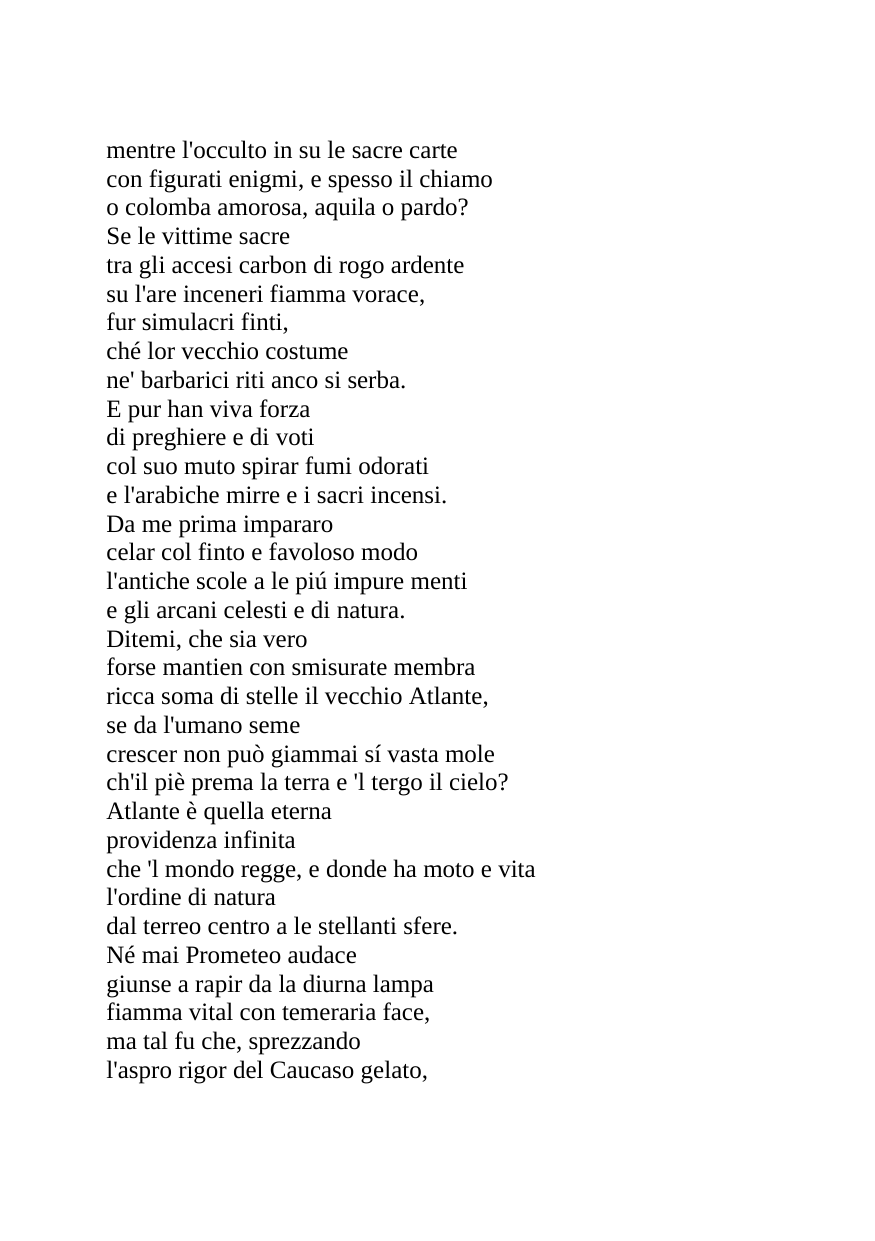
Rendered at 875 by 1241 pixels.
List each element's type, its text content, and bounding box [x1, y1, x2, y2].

text col suo muto spirar fumi odorati [106, 451, 768, 480]
text l'antiche scole a le piú impure menti [106, 566, 768, 595]
text E pur han viva forza [106, 394, 768, 422]
text celar col finto e favoloso modo [106, 537, 768, 566]
text se da l'umano seme [106, 710, 768, 739]
text ma tal fu che, sprezzando [106, 1026, 768, 1055]
text crescer non può giammai sí vasta mole [106, 739, 768, 767]
text che 'l mondo regge, e donde ha moto e vita [106, 854, 768, 882]
text Da me prima impararo [106, 509, 768, 537]
text dal terreo centro a le stellanti sfere. [106, 911, 768, 940]
text Atlante è quella eterna [106, 796, 768, 825]
text tra gli accesi carbon di rogo ardente [106, 250, 768, 279]
text ch'il piè prema la terra e 'l tergo il cielo? [106, 767, 768, 796]
text ricca soma di stelle il vecchio Atlante, [106, 681, 768, 710]
text Né mai Prometeo audace [106, 940, 768, 969]
text Ditemi, che sia vero [106, 624, 768, 652]
text o colomba amorosa, aquila o pardo? [106, 192, 768, 221]
text e l'arabiche mirre e i sacri incensi. [106, 480, 768, 509]
text fiamma vital con temeraria face, [106, 997, 768, 1026]
text l'aspro rigor del Caucaso gelato, [106, 1055, 768, 1084]
text providenza infinita [106, 825, 768, 854]
text l'ordine di natura [106, 882, 768, 911]
text ché lor vecchio costume [106, 336, 768, 365]
text con figurati enigmi, e spesso il chiamo [106, 164, 768, 192]
text Se le vittime sacre [106, 221, 768, 250]
text fur simulacri finti, [106, 307, 768, 336]
text e gli arcani celesti e di natura. [106, 595, 768, 624]
text ne' barbarici riti anco si serba. [106, 365, 768, 394]
text giunse a rapir da la diurna lampa [106, 969, 768, 997]
text di preghiere e di voti [106, 422, 768, 451]
text su l'are inceneri fiamma vorace, [106, 279, 768, 307]
text mentre l'occulto in su le sacre carte [106, 135, 768, 164]
text forse mantien con smisurate membra [106, 652, 768, 681]
